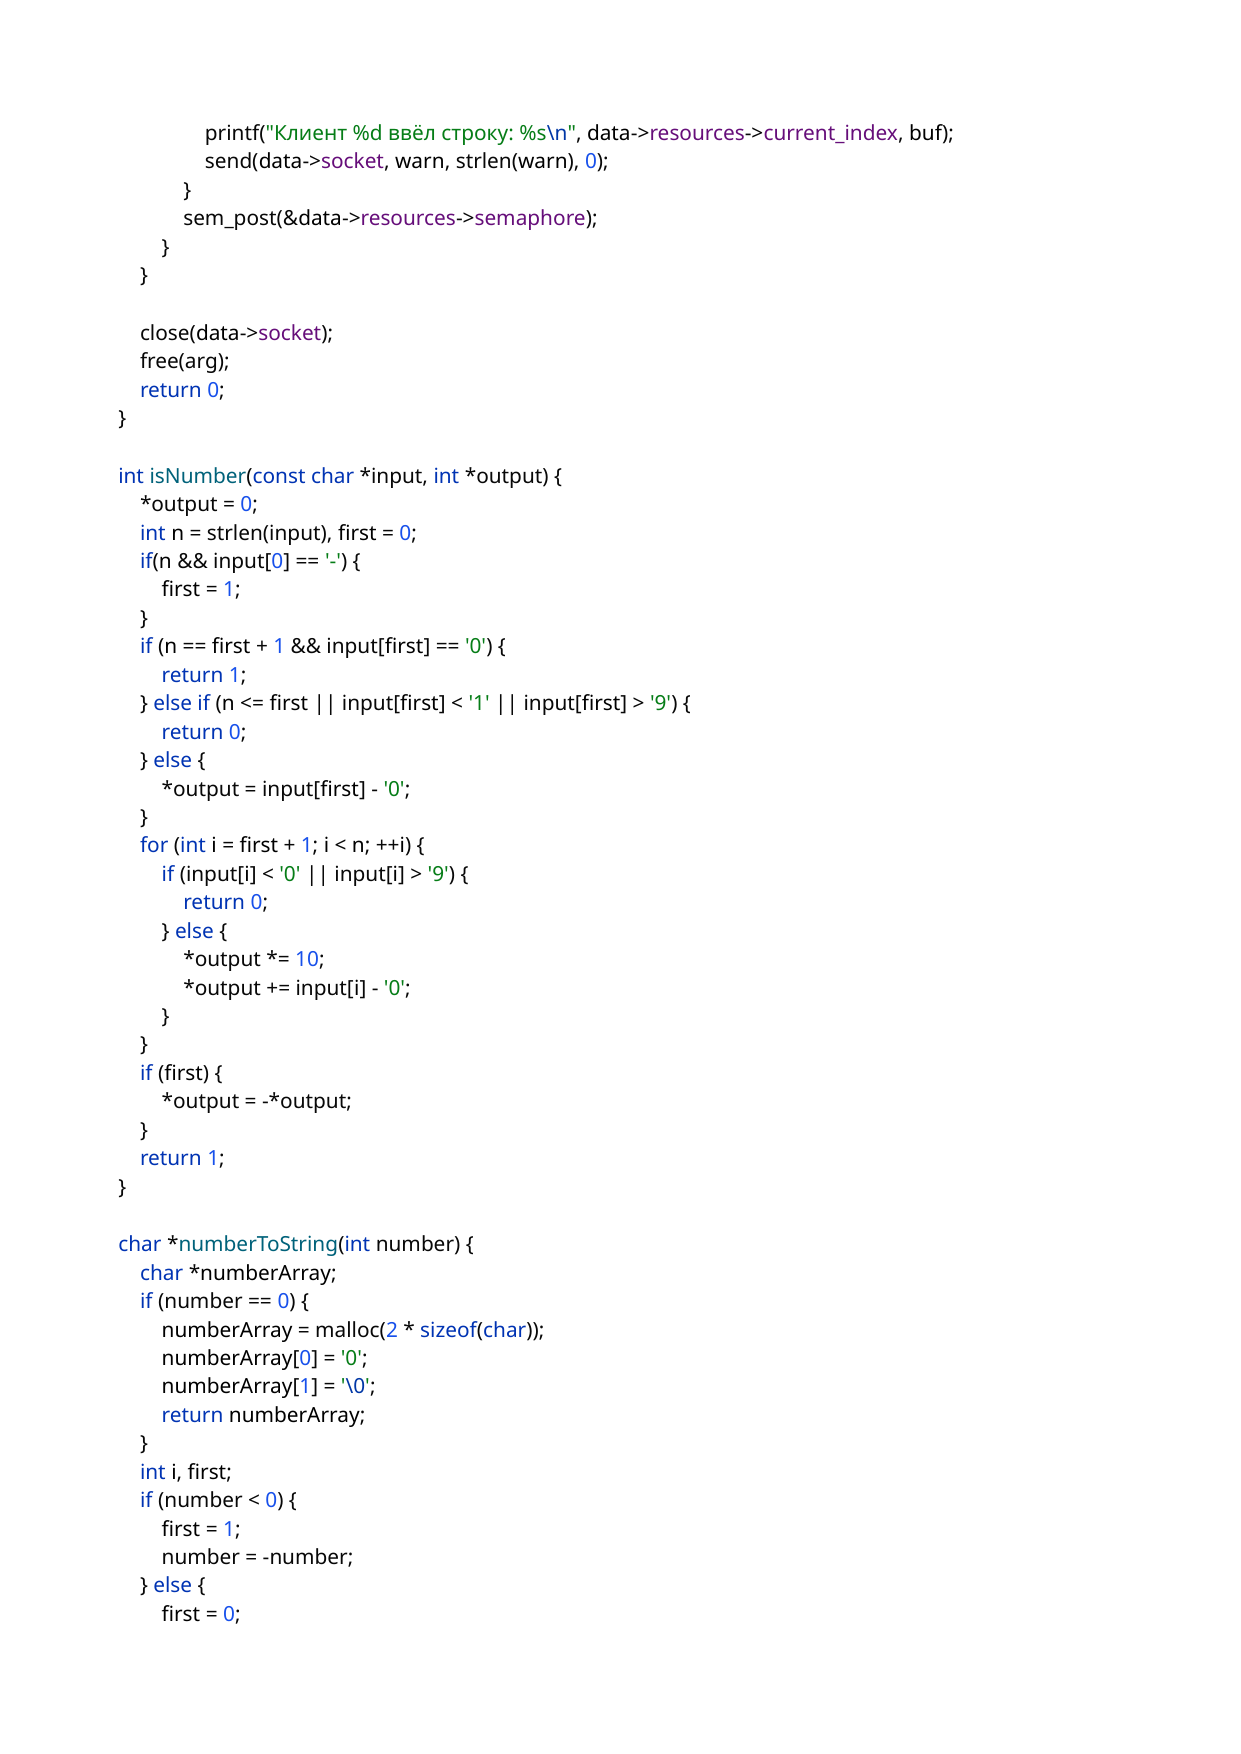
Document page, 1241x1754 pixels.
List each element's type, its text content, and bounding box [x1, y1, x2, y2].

text printf("Клиент %d ввёл строку: %s\n", data->resources->current_index, buf); send(data->socket, warn, strlen(warn), 0); } sem_post(&data->resources->semaphore); } } close(data->socket); free(arg); return 0; } int isNumber(const char *input, int *output) { *output = 0; int n = strlen(input), first = 0; if(n && input[0] == '-') { first = 1; } if (n == first + 1 && input[first] == '0') { return 1; } else if (n <= first || input[first] < '1' || input[first] > '9') { return 0; } else { *output = input[first] - '0'; } for (int i = first + 1; i < n; ++i) { if (input[i] < '0' || input[i] > '9') { return 0; } else { *output *= 10; *output += input[i] - '0'; } } if (first) { *output = -*output; } return 1; } char *numberToString(int number) { char *numberArray; if (number == 0) { numberArray = malloc(2 * sizeof(char)); numberArray[0] = '0'; numberArray[1] = '\0'; return numberArray; } int i, first; if (number < 0) { first = 1; number = -number; } else { first = 0; [118, 118, 1122, 1627]
